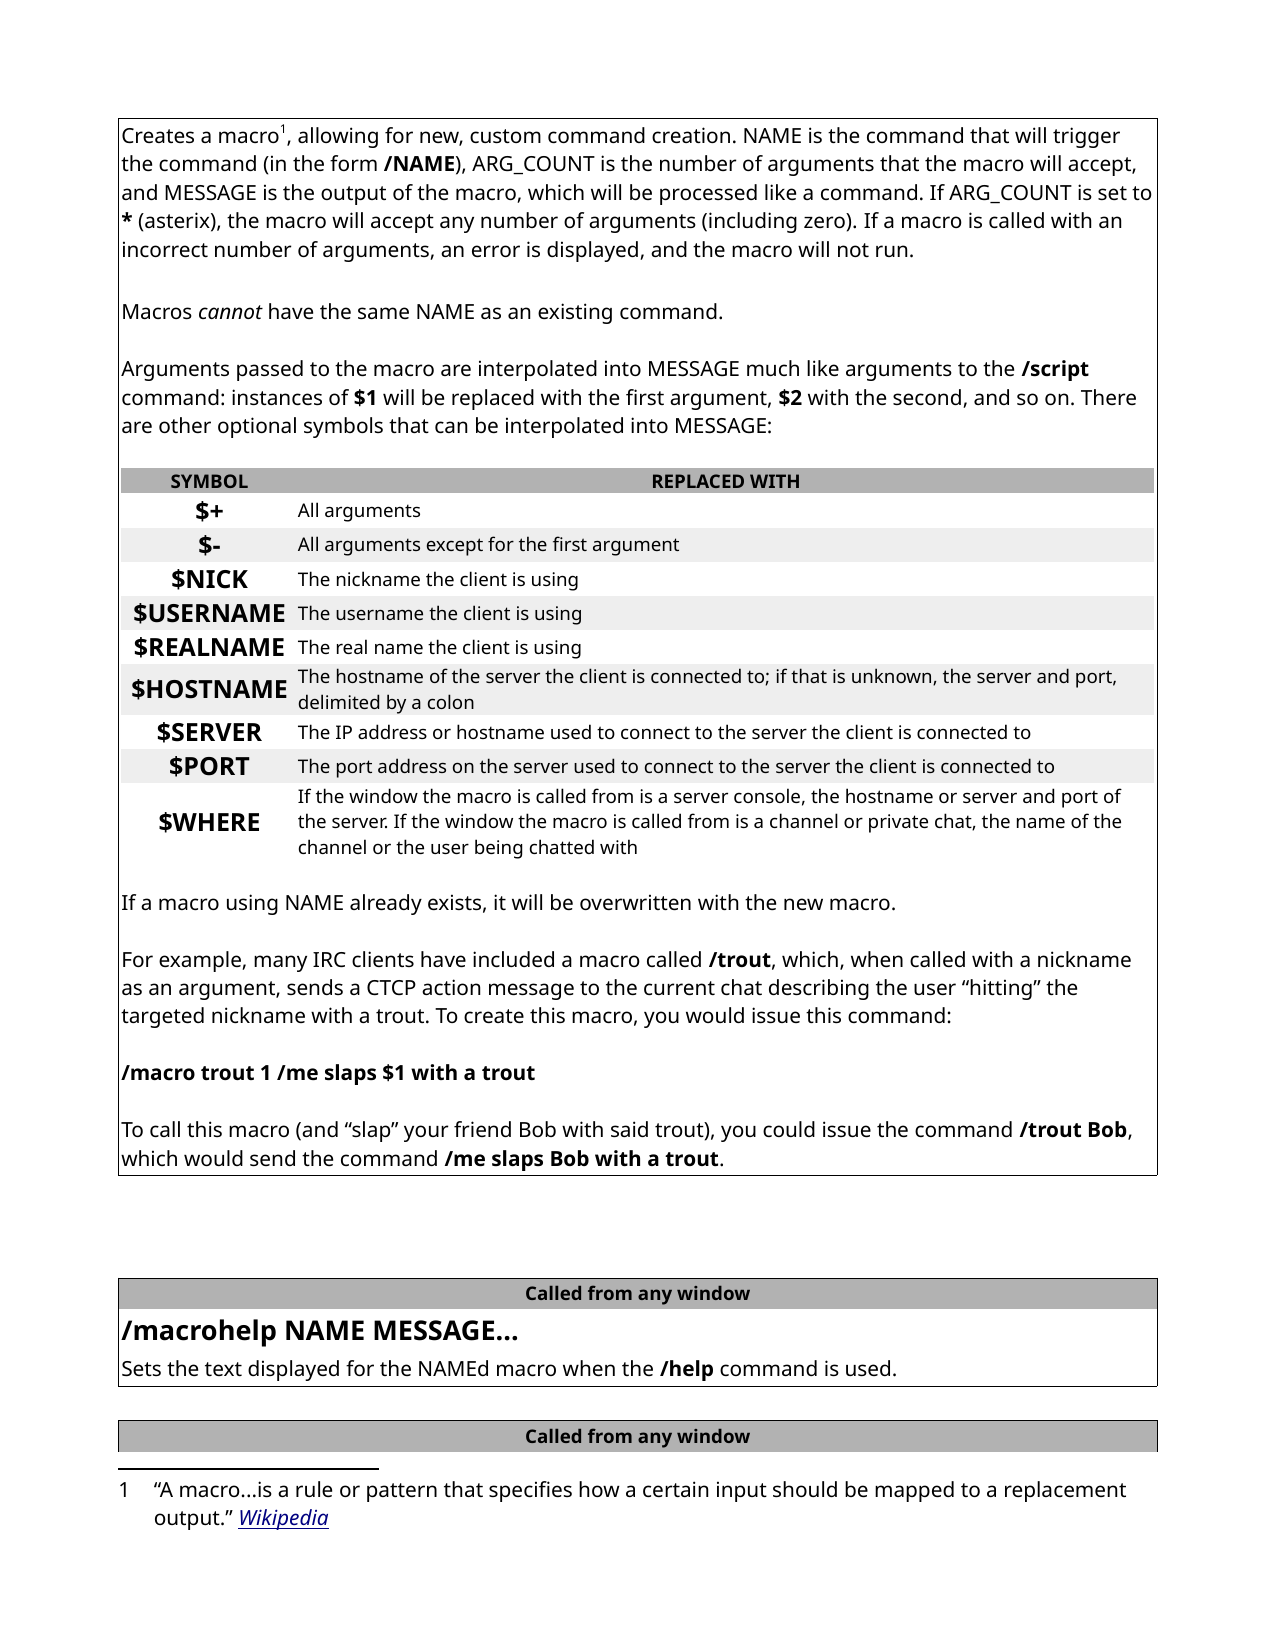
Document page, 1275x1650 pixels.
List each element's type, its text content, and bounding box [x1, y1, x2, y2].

table_cell The hostname of the server the client is connected to; if that is unknown, the server and port, delimited by a colon [298, 664, 1154, 715]
table_cell All arguments except for the first argument [298, 528, 1154, 562]
table_cell $HOSTNAME [121, 664, 298, 715]
table_cell The username the client is using [298, 596, 1154, 630]
table_cell Sets the text displayed for the NAMEd macro when the /help command is used. [119, 1352, 1157, 1386]
table_cell $REALNAME [121, 630, 298, 664]
table_header Called from any window [119, 1421, 1157, 1452]
table_cell $NICK [121, 562, 298, 596]
table_cell $PORT [121, 749, 298, 783]
table_cell Creates a macro, allowing for new, custom command creation. NAME is the command that will trigger the command (in the form /NAME), ARG_COUNT is the number of arguments that the macro will accept, and MESSAGE is the output of the macro, which will be processed like a command. If ARG_COUNT is set to * (asterix), the macro will accept any number of arguments (including zero). If a macro is called with an incorrect number of arguments, an error is displayed, and the macro will not run. Macros cannot have the same NAME as an existing command. Arguments passed to the macro are interpolated into MESSAGE much like arguments to the /script command: instances of $1 will be replaced with the first argument, $2 with the second, and so on. There are other optional symbols that can be interpolated into MESSAGE: If a macro using NAME already exists, it will be overwritten with the new macro. For example, many IRC clients have included a macro called /trout, which, when called with a nickname as an argument, sends a CTCP action message to the current chat describing the user “hitting” the targeted nickname with a trout. To create this macro, you would issue this command: /macro trout 1 /me slaps $1 with a trout To call this macro (and “slap” your friend Bob with said trout), you could issue the command /trout Bob, which would send the command /me slaps Bob with a trout. [119, 119, 1157, 1175]
table_cell $SERVER [121, 715, 298, 749]
table_cell The nickname the client is using [298, 562, 1154, 596]
table_cell If the window the macro is called from is a server console, the hostname or server and port of the server. If the window the macro is called from is a channel or private chat, the name of the channel or the user being chatted with [298, 783, 1154, 859]
table_cell The real name the client is using [298, 630, 1154, 664]
table_cell $+ [121, 494, 298, 527]
table_cell All arguments [298, 494, 1154, 527]
table_cell /macrohelp NAME MESSAGE... [119, 1309, 1157, 1352]
table_cell The port address on the server used to connect to the server the client is connected to [298, 749, 1154, 783]
table_cell $USERNAME [121, 596, 298, 630]
table_cell The IP address or hostname used to connect to the server the client is connected to [298, 715, 1154, 749]
table_header Called from any window [119, 1279, 1157, 1309]
table_header REPLACED WITH [298, 468, 1154, 493]
table_cell $- [121, 528, 298, 562]
table_cell $WHERE [121, 783, 298, 859]
table_header SYMBOL [121, 468, 298, 493]
